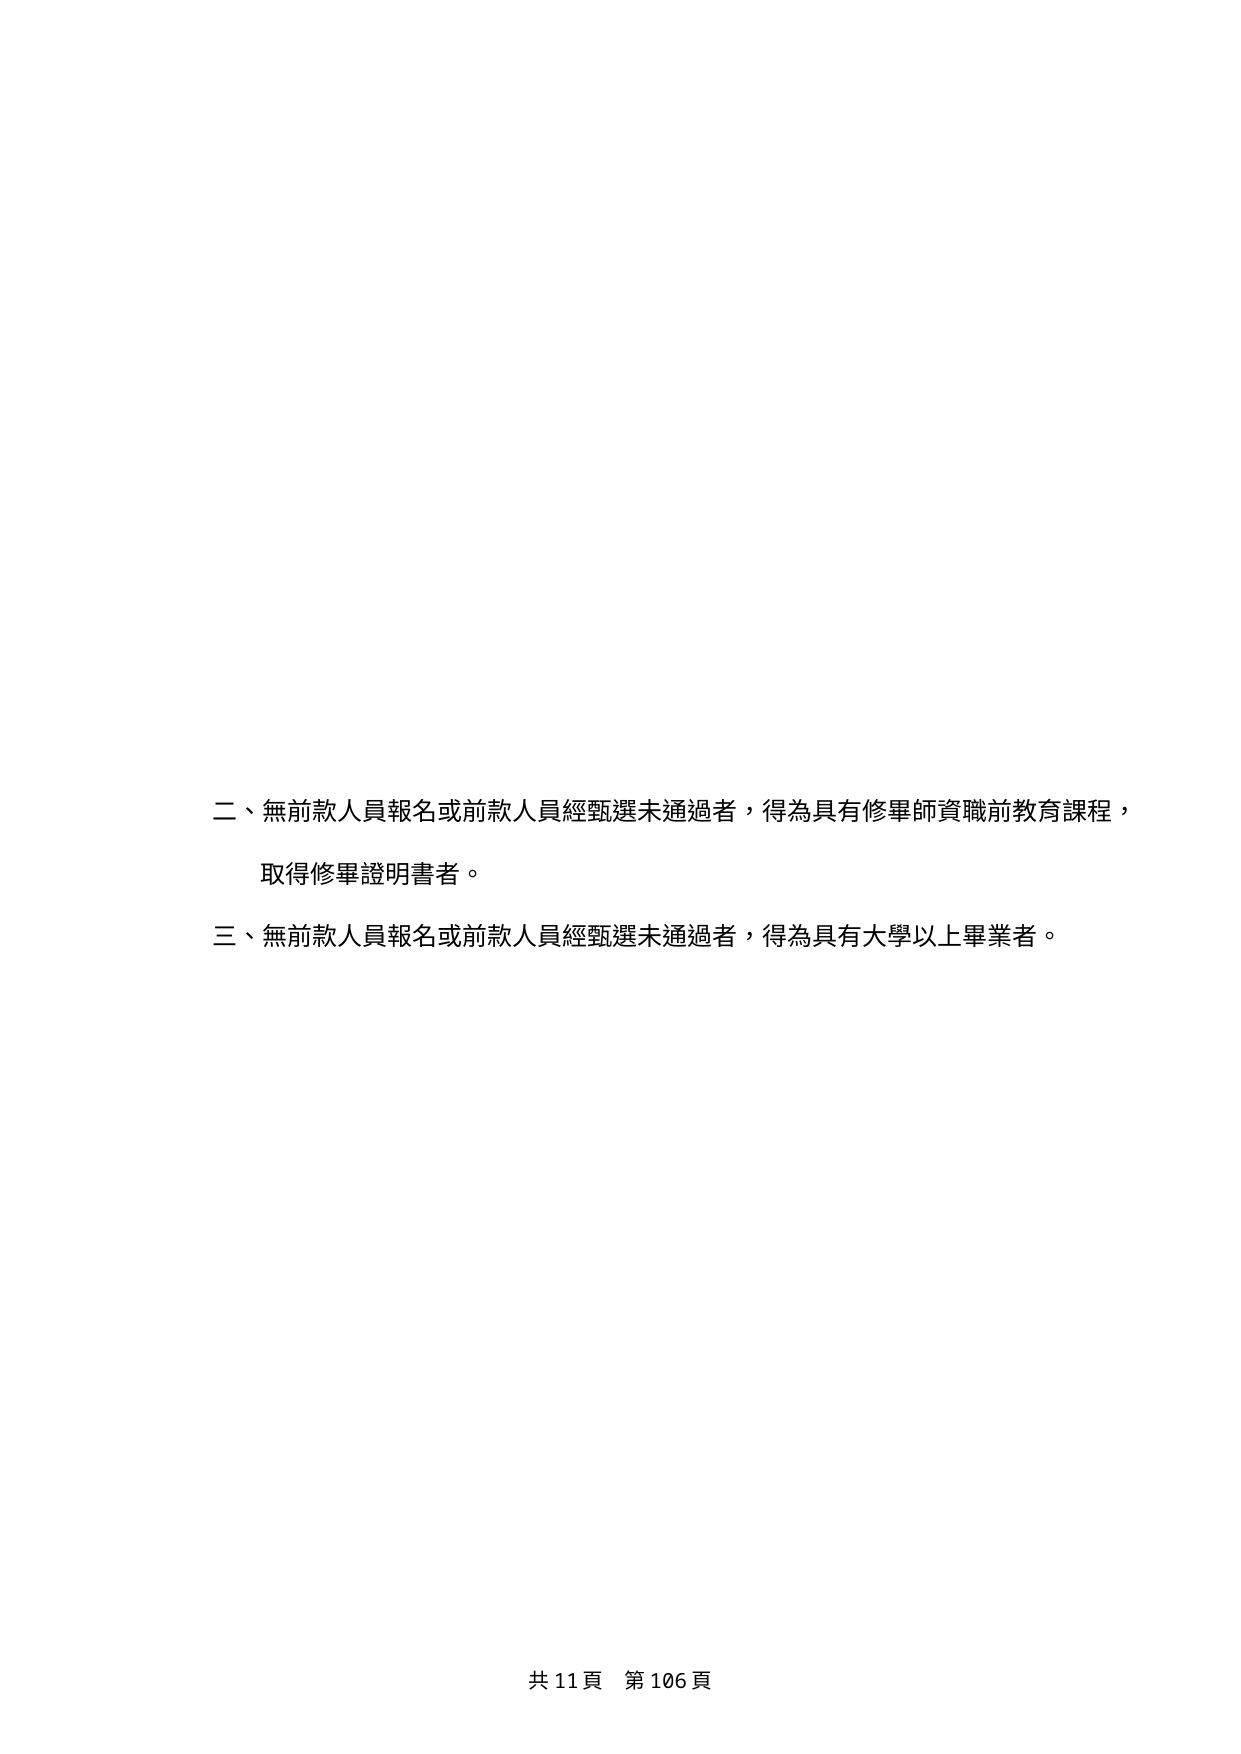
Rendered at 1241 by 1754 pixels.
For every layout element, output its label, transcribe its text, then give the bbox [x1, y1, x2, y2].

text 三、無前款人員報名或前款人員經甄選未通過者，得為具有大學以上畢業者。 [212, 893, 1128, 956]
text 二、無前款人員報名或前款人員經甄選未通過者，得為具有修畢師資職前教育課程，取得修畢證明書者。 [212, 768, 1128, 893]
